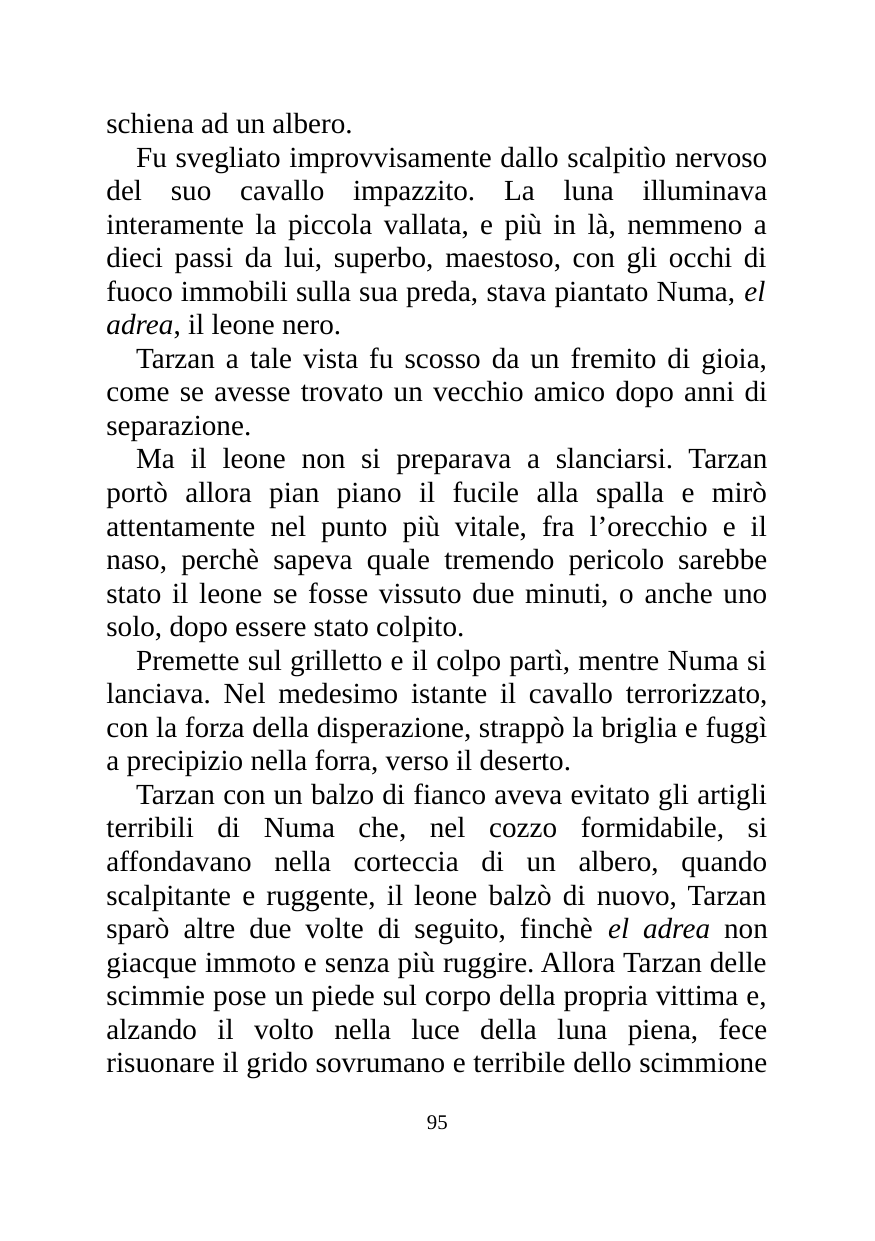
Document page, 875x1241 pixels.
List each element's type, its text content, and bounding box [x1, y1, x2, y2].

text Ma il leone non si preparava a slanciarsi. Tarzan portò allora pian piano il fucile alla spalla e mirò attentamente nel punto più vitale, fra l’orecchio e il naso, perchè sapeva quale tremendo pericolo sarebbe stato il leone se fosse vissuto due minuti, o anche uno solo, dopo essere stato colpito. [106, 442, 768, 643]
text Fu svegliato improvvisamente dallo scalpitìo nervoso del suo cavallo impazzito. La luna illuminava interamente la piccola vallata, e più in là, nemmeno a dieci passi da lui, superbo, maestoso, con gli occhi di fuoco immobili sulla sua preda, stava piantato Numa, el adrea, il leone nero. [106, 140, 768, 341]
text Premette sul grilletto e il colpo partì, mentre Numa si lanciava. Nel medesimo istante il cavallo terrorizzato, con la forza della disperazione, strappò la briglia e fuggì a precipizio nella forra, verso il deserto. [106, 643, 768, 777]
text Tarzan a tale vista fu scosso da un fremito di gioia, come se avesse trovato un vecchio amico dopo anni di separazione. [106, 341, 768, 442]
text schiena ad un albero. [106, 106, 768, 140]
text Tarzan con un balzo di fianco aveva evitato gli artigli terribili di Numa che, nel cozzo formidabile, si affondavano nella corteccia di un albero, quando scalpitante e ruggente, il leone balzò di nuovo, Tarzan sparò altre due volte di seguito, finchè el adrea non giacque immoto e senza più ruggire. Allora Tarzan delle scimmie pose un piede sul corpo della propria vittima e, alzando il volto nella luce della luna piena, fece risuonare il grido sovrumano e terribile dello scimmione [106, 777, 768, 1079]
